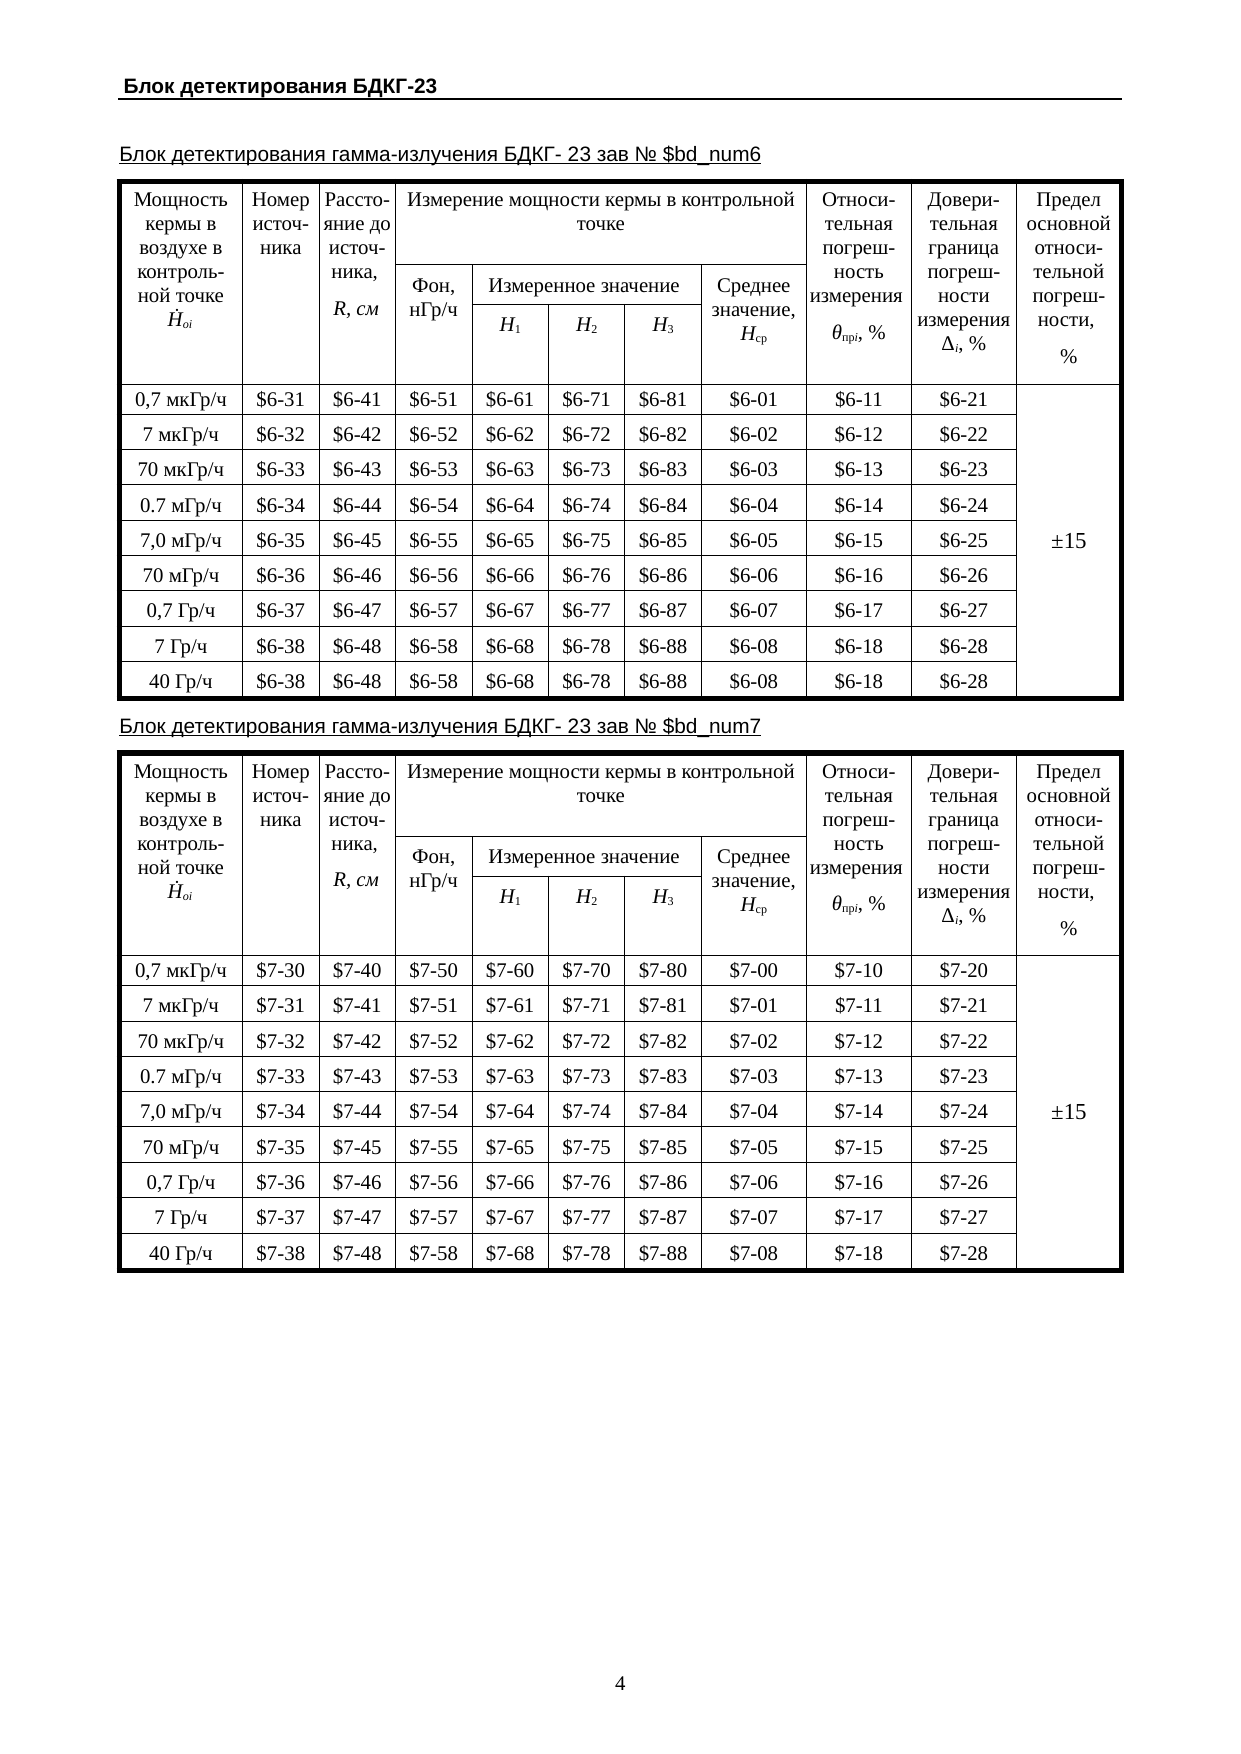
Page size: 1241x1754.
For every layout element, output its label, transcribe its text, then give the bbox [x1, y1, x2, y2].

table_cell $7-31 [243, 986, 319, 1021]
table_cell $7-83 [625, 1057, 701, 1091]
table_cell Относи-тельная погреш-ность измерения θпрi, % [807, 756, 911, 955]
table_cell $7-38 [243, 1234, 319, 1268]
table_cell $7-57 [396, 1198, 472, 1232]
table_cell $6-68 [473, 627, 548, 661]
table_cell $7-84 [625, 1092, 701, 1126]
table_cell Измерение мощности кермы в контрольной точке [396, 756, 806, 836]
table_cell $6-04 [702, 485, 806, 519]
table_cell $7-43 [320, 1057, 395, 1091]
table_cell $7-20 [912, 956, 1016, 985]
table_cell 7,0 мГр/ч [122, 1092, 242, 1126]
table_cell $6-82 [625, 415, 701, 449]
table_cell $7-01 [702, 986, 806, 1021]
table_cell $6-67 [473, 591, 548, 626]
table_cell $6-08 [702, 662, 806, 696]
table_cell $6-71 [549, 385, 624, 414]
table_cell $6-18 [807, 662, 911, 696]
table_cell $6-42 [320, 415, 395, 449]
table_header Блок детектирования гамма-излучения БДКГ- 23 зав № $bd_num7 [119, 701, 1121, 750]
table_cell $7-23 [912, 1057, 1016, 1091]
table_cell $6-45 [320, 521, 395, 555]
table_cell $6-21 [912, 385, 1016, 414]
table_cell $6-32 [243, 415, 319, 449]
table_cell $6-72 [549, 415, 624, 449]
table_cell $6-47 [320, 591, 395, 626]
table_cell 70 мкГр/ч [122, 450, 242, 484]
table_cell $6-64 [473, 485, 548, 519]
table_cell $6-43 [320, 450, 395, 484]
table_cell $7-86 [625, 1163, 701, 1197]
table_cell $7-64 [473, 1092, 548, 1126]
table_cell $6-48 [320, 627, 395, 661]
table_cell $7-53 [396, 1057, 472, 1091]
table_cell $7-77 [549, 1198, 624, 1232]
table_cell $6-87 [625, 591, 701, 626]
table_cell 0,7 Гр/ч [122, 591, 242, 626]
table_cell $7-51 [396, 986, 472, 1021]
table_cell $7-44 [320, 1092, 395, 1126]
table_cell $7-13 [807, 1057, 911, 1091]
table_cell $7-71 [549, 986, 624, 1021]
table_cell $6-03 [702, 450, 806, 484]
table_cell $6-62 [473, 415, 548, 449]
table_cell $6-78 [549, 662, 624, 696]
table_cell $6-83 [625, 450, 701, 484]
table_cell $6-52 [396, 415, 472, 449]
table_cell 7 Гр/ч [122, 1198, 242, 1232]
table_cell $7-45 [320, 1127, 395, 1162]
table_cell Относи-тельная погреш-ность измерения θпрi, % [807, 184, 911, 383]
table_cell $7-03 [702, 1057, 806, 1091]
table_cell ±15 [1017, 956, 1119, 1268]
table_cell $6-23 [912, 450, 1016, 484]
table_cell $6-07 [702, 591, 806, 626]
table_cell $7-70 [549, 956, 624, 985]
table_cell $6-24 [912, 485, 1016, 519]
table_cell $7-68 [473, 1234, 548, 1268]
table_cell $7-40 [320, 956, 395, 985]
table_cell $6-22 [912, 415, 1016, 449]
table_cell $6-26 [912, 556, 1016, 590]
table_cell $6-65 [473, 521, 548, 555]
table_cell $7-88 [625, 1234, 701, 1268]
table_cell $6-15 [807, 521, 911, 555]
table_cell $6-44 [320, 485, 395, 519]
table_cell $6-58 [396, 627, 472, 661]
table_cell $7-08 [702, 1234, 806, 1268]
table_cell $7-33 [243, 1057, 319, 1091]
table_cell $7-62 [473, 1022, 548, 1056]
table_cell $6-56 [396, 556, 472, 590]
table_cell $7-37 [243, 1198, 319, 1232]
table_cell Рассто-яние до источ-ника, R, см [320, 756, 395, 955]
table_cell $7-26 [912, 1163, 1016, 1197]
table_cell $7-87 [625, 1198, 701, 1232]
table_cell $7-28 [912, 1234, 1016, 1268]
table_cell $7-78 [549, 1234, 624, 1268]
table_cell $6-35 [243, 521, 319, 555]
table_cell H3 [625, 305, 701, 383]
table_cell $7-24 [912, 1092, 1016, 1126]
table_cell $7-22 [912, 1022, 1016, 1056]
table_cell Довери-тельная граница погреш-ности измерения Δi, % [912, 184, 1016, 383]
table_cell $6-11 [807, 385, 911, 414]
table_cell Среднее значение, Hср [702, 265, 806, 383]
table_cell $7-11 [807, 986, 911, 1021]
table_cell $6-74 [549, 485, 624, 519]
table_cell Довери-тельная граница погреш-ности измерения Δi, % [912, 756, 1016, 955]
table_cell 0.7 мГр/ч [122, 1057, 242, 1091]
table_cell $7-17 [807, 1198, 911, 1232]
table_cell $7-18 [807, 1234, 911, 1268]
table_cell $6-81 [625, 385, 701, 414]
table_cell $7-07 [702, 1198, 806, 1232]
table_cell $6-16 [807, 556, 911, 590]
table_cell 70 мкГр/ч [122, 1022, 242, 1056]
table_cell $7-27 [912, 1198, 1016, 1232]
table_cell $7-32 [243, 1022, 319, 1056]
table_cell $6-08 [702, 627, 806, 661]
table_cell $6-31 [243, 385, 319, 414]
table_cell $7-56 [396, 1163, 472, 1197]
table_cell $6-14 [807, 485, 911, 519]
table_cell $6-57 [396, 591, 472, 626]
table_cell 0,7 Гр/ч [122, 1163, 242, 1197]
table_cell 70 мГр/ч [122, 1127, 242, 1162]
table_cell $7-34 [243, 1092, 319, 1126]
table_cell $6-55 [396, 521, 472, 555]
table_cell $6-34 [243, 485, 319, 519]
table_cell $7-21 [912, 986, 1016, 1021]
table_cell 40 Гр/ч [122, 662, 242, 696]
table_cell Измеренное значение [473, 265, 701, 304]
table_cell $7-60 [473, 956, 548, 985]
table_cell $7-48 [320, 1234, 395, 1268]
table_cell $7-16 [807, 1163, 911, 1197]
table_cell $7-80 [625, 956, 701, 985]
table_cell $6-84 [625, 485, 701, 519]
table_cell $7-36 [243, 1163, 319, 1197]
table_cell $6-38 [243, 627, 319, 661]
table_cell $6-68 [473, 662, 548, 696]
table_cell $6-37 [243, 591, 319, 626]
table_cell $7-81 [625, 986, 701, 1021]
table_cell $6-53 [396, 450, 472, 484]
table_cell $7-00 [702, 956, 806, 985]
table_cell $6-28 [912, 662, 1016, 696]
table_cell $6-48 [320, 662, 395, 696]
table_cell $7-55 [396, 1127, 472, 1162]
table_cell Фон, нГр/ч [396, 265, 472, 383]
table_cell 7 Гр/ч [122, 627, 242, 661]
table_cell H2 [549, 877, 624, 955]
table_cell $6-27 [912, 591, 1016, 626]
table_cell $7-52 [396, 1022, 472, 1056]
table_cell Предел основной относи-тельной погреш-ности, % [1017, 184, 1119, 383]
table_cell H2 [549, 305, 624, 383]
table_cell 0,7 мкГр/ч [122, 385, 242, 414]
table_header Блок детектирования гамма-излучения БДКГ- 23 зав № $bd_num6 [119, 130, 1121, 179]
table_cell $6-86 [625, 556, 701, 590]
table_cell H1 [473, 877, 548, 955]
table_cell $7-15 [807, 1127, 911, 1162]
table_cell $6-25 [912, 521, 1016, 555]
table_cell $7-50 [396, 956, 472, 985]
table_cell $7-12 [807, 1022, 911, 1056]
table_cell $6-73 [549, 450, 624, 484]
table_cell $7-82 [625, 1022, 701, 1056]
table_cell $6-54 [396, 485, 472, 519]
table_cell $7-73 [549, 1057, 624, 1091]
table_cell $6-36 [243, 556, 319, 590]
table_cell $6-05 [702, 521, 806, 555]
table_cell 70 мГр/ч [122, 556, 242, 590]
table_cell 0,7 мкГр/ч [122, 956, 242, 985]
table_cell $6-18 [807, 627, 911, 661]
table_cell $7-75 [549, 1127, 624, 1162]
table_cell Номер источ-ника [243, 756, 319, 955]
table_cell $7-61 [473, 986, 548, 1021]
table_cell $6-78 [549, 627, 624, 661]
table_cell $6-13 [807, 450, 911, 484]
table_cell $6-33 [243, 450, 319, 484]
table_cell $7-05 [702, 1127, 806, 1162]
table_cell $6-77 [549, 591, 624, 626]
table_cell $7-66 [473, 1163, 548, 1197]
table_cell $7-14 [807, 1092, 911, 1126]
table_cell 7,0 мГр/ч [122, 521, 242, 555]
table_cell $6-66 [473, 556, 548, 590]
table_cell $6-01 [702, 385, 806, 414]
table_cell $7-47 [320, 1198, 395, 1232]
table_cell 40 Гр/ч [122, 1234, 242, 1268]
table_cell $6-46 [320, 556, 395, 590]
table_cell 7 мкГр/ч [122, 415, 242, 449]
table_cell $7-65 [473, 1127, 548, 1162]
table_cell ±15 [1017, 385, 1119, 696]
table_cell $6-61 [473, 385, 548, 414]
table_cell $7-02 [702, 1022, 806, 1056]
table_cell $7-04 [702, 1092, 806, 1126]
table_cell $6-58 [396, 662, 472, 696]
table_cell $6-88 [625, 627, 701, 661]
table_cell $7-76 [549, 1163, 624, 1197]
table_cell $6-38 [243, 662, 319, 696]
table_cell $7-25 [912, 1127, 1016, 1162]
table_cell $6-51 [396, 385, 472, 414]
table_cell $6-17 [807, 591, 911, 626]
table_cell Мощность кермы в воздухе в контроль-ной точке Ḣoi [122, 184, 242, 383]
table_cell $6-28 [912, 627, 1016, 661]
table_cell $7-85 [625, 1127, 701, 1162]
table_cell Мощность кермы в воздухе в контроль-ной точке Ḣoi [122, 756, 242, 955]
table_cell $7-72 [549, 1022, 624, 1056]
table_cell Рассто-яние до источ-ника, R, см [320, 184, 395, 383]
table_cell $7-63 [473, 1057, 548, 1091]
table_cell $6-41 [320, 385, 395, 414]
table_cell Измерение мощности кермы в контрольной точке [396, 184, 806, 264]
table_cell $7-54 [396, 1092, 472, 1126]
table_cell $7-10 [807, 956, 911, 985]
table_cell $7-58 [396, 1234, 472, 1268]
table_cell Номер источ-ника [243, 184, 319, 383]
table_cell $7-42 [320, 1022, 395, 1056]
table_cell $7-35 [243, 1127, 319, 1162]
table_cell $6-76 [549, 556, 624, 590]
table_cell H3 [625, 877, 701, 955]
table_cell $6-63 [473, 450, 548, 484]
table_cell Предел основной относи-тельной погреш-ности, % [1017, 756, 1119, 955]
table_cell Среднее значение, Hср [702, 837, 806, 955]
table_cell $7-74 [549, 1092, 624, 1126]
table_cell $7-30 [243, 956, 319, 985]
table_cell Измеренное значение [473, 837, 701, 876]
table_cell 0.7 мГр/ч [122, 485, 242, 519]
table_cell H1 [473, 305, 548, 383]
table_cell $6-75 [549, 521, 624, 555]
table_cell $6-12 [807, 415, 911, 449]
table_cell 7 мкГр/ч [122, 986, 242, 1021]
table_cell Фон, нГр/ч [396, 837, 472, 955]
table_cell $7-67 [473, 1198, 548, 1232]
table_cell $7-06 [702, 1163, 806, 1197]
table_cell $6-88 [625, 662, 701, 696]
table_cell $6-02 [702, 415, 806, 449]
table_cell $6-06 [702, 556, 806, 590]
table_cell $6-85 [625, 521, 701, 555]
table_cell $7-46 [320, 1163, 395, 1197]
table_cell $7-41 [320, 986, 395, 1021]
